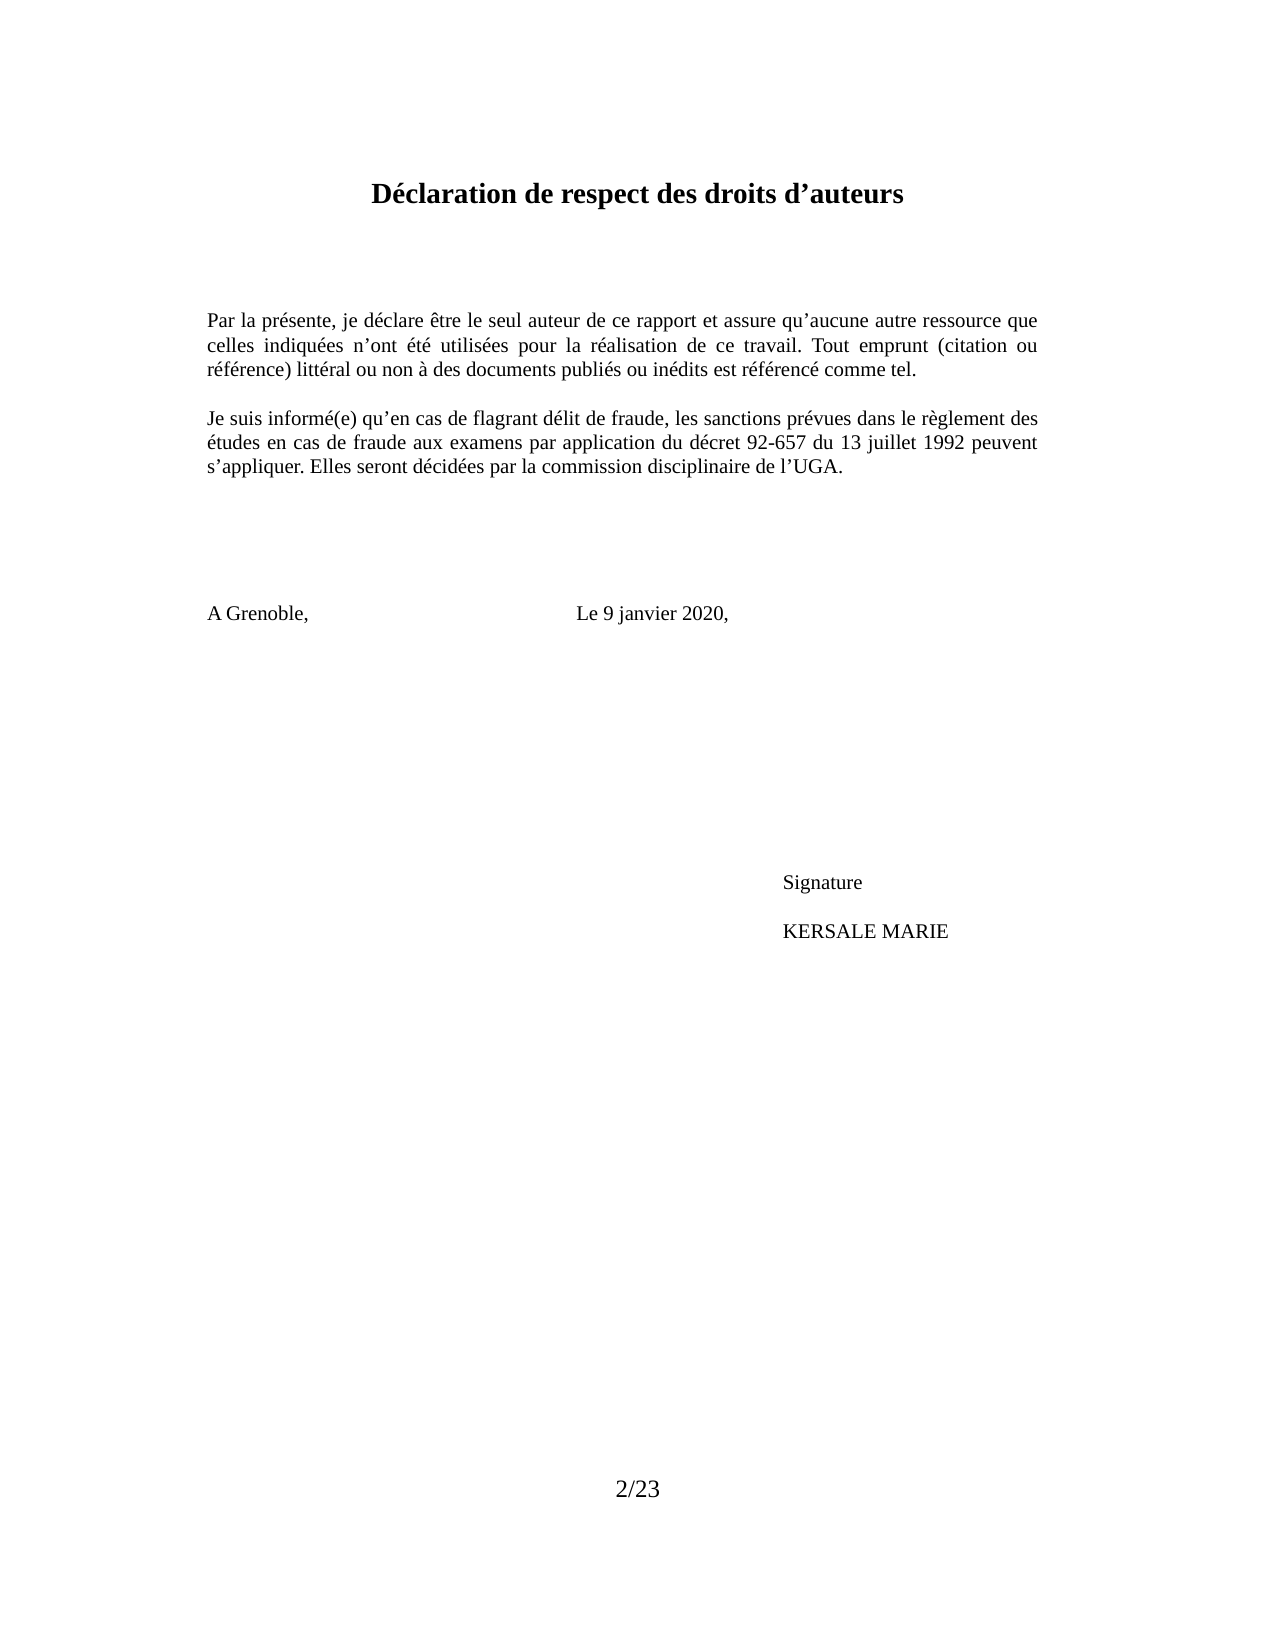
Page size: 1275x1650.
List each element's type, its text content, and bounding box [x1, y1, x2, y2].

text A Grenoble, Le 9 janvier 2020, [207, 601, 1039, 624]
text Par la présente, je déclare être le seul auteur de ce rapport et assure qu’aucune autre ressource que celles indiquées n’ont été utilisées pour la réalisation de ce travail. Tout emprunt (citation ou référence) littéral ou non à des documents publiés ou inédits est référencé comme tel. [207, 308, 1039, 381]
text Signature [783, 870, 1039, 894]
text KERSALE MARIE [783, 919, 1039, 943]
text Déclaration de respect des droits d’auteurs [118, 177, 1157, 210]
text Je suis informé(e) qu’en cas de flagrant délit de fraude, les sanctions prévues dans le règlement des études en cas de fraude aux examens par application du décret 92-657 du 13 juillet 1992 peuvent s’appliquer. Elles seront décidées par la commission disciplinaire de l’UGA. [207, 406, 1039, 478]
